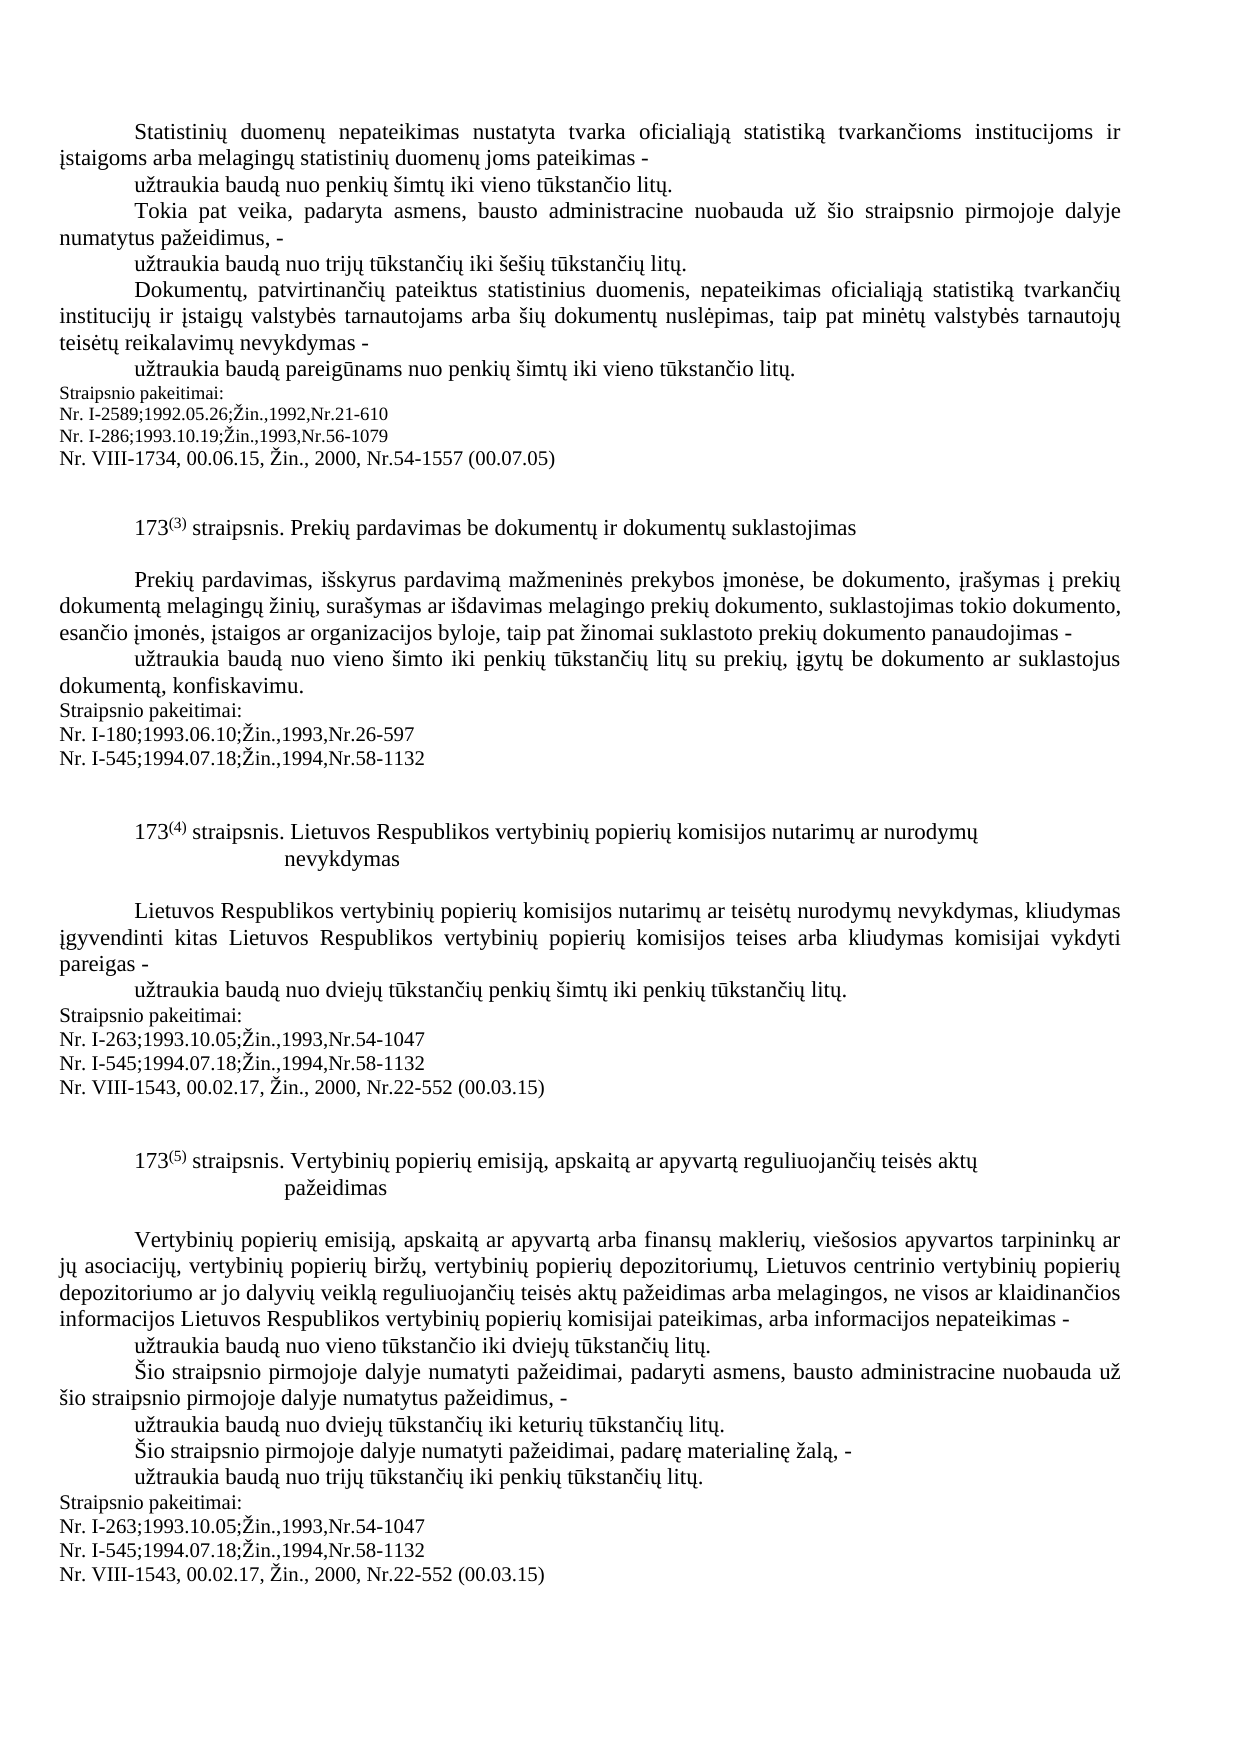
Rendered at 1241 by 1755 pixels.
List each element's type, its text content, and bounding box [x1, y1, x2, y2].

text Nr. I-2589;1992.05.26;Žin.,1992,Nr.21-610 [59, 403, 1122, 425]
text Nr. I-263;1993.10.05;Žin.,1993,Nr.54-1047 [59, 1514, 1122, 1538]
text Straipsnio pakeitimai: [59, 1003, 1122, 1027]
text Nr. I-180;1993.06.10;Žin.,1993,Nr.26-597 [59, 722, 1122, 746]
text Lietuvos Respublikos vertybinių popierių komisijos nutarimų ar teisėtų nurodymų nevykdymas, kliudymas įgyvendinti kitas Lietuvos Respublikos vertybinių popierių komisijos teises arba kliudymas komisijai vykdyti pareigas - [59, 897, 1122, 976]
text Šio straipsnio pirmojoje dalyje numatyti pažeidimai, padarę materialinę žalą, - [59, 1437, 1122, 1463]
text Vertybinių popierių emisiją, apskaitą ar apyvartą arba finansų maklerių, viešosios apyvartos tarpininkų ar jų asociacijų, vertybinių popierių biržų, vertybinių popierių depozitoriumų, Lietuvos centrinio vertybinių popierių depozitoriumo ar jo dalyvių veiklą reguliuojančių teisės aktų pažeidimas arba melagingos, ne visos ar klaidinančios informacijos Lietuvos Respublikos vertybinių popierių komisijai pateikimas, arba informacijos nepateikimas - [59, 1226, 1122, 1332]
text Straipsnio pakeitimai: [59, 1490, 1122, 1514]
text Nr. I-286;1993.10.19;Žin.,1993,Nr.56-1079 [59, 425, 1122, 446]
text užtraukia baudą pareigūnams nuo penkių šimtų iki vieno tūkstančio litų. [59, 355, 1122, 382]
text 173(4) straipsnis. Lietuvos Respublikos vertybinių popierių komisijos nutarimų ar nurodymų [134, 818, 1122, 845]
text Straipsnio pakeitimai: [59, 698, 1122, 722]
text užtraukia baudą nuo trijų tūkstančių iki penkių tūkstančių litų. [59, 1463, 1122, 1490]
text 173(3) straipsnis. Prekių pardavimas be dokumentų ir dokumentų suklastojimas [59, 513, 1122, 540]
text Tokia pat veika, padaryta asmens, bausto administracine nuobauda už šio straipsnio pirmojoje dalyje numatytus pažeidimus, - [59, 197, 1122, 250]
text užtraukia baudą nuo trijų tūkstančių iki šešių tūkstančių litų. [59, 250, 1122, 276]
text Nr. I-263;1993.10.05;Žin.,1993,Nr.54-1047 [59, 1027, 1122, 1051]
text 173(5) straipsnis. Vertybinių popierių emisiją, apskaitą ar apyvartą reguliuojančių teisės aktų [134, 1147, 1122, 1173]
text Šio straipsnio pirmojoje dalyje numatyti pažeidimai, padaryti asmens, bausto administracine nuobauda už šio straipsnio pirmojoje dalyje numatytus pažeidimus, - [59, 1358, 1122, 1411]
text Nr. I-545;1994.07.18;Žin.,1994,Nr.58-1132 [59, 1538, 1122, 1562]
text Dokumentų, patvirtinančių pateiktus statistinius duomenis, nepateikimas oficialiąją statistiką tvarkančių institucijų ir įstaigų valstybės tarnautojams arba šių dokumentų nuslėpimas, taip pat minėtų valstybės tarnautojų teisėtų reikalavimų nevykdymas - [59, 276, 1122, 355]
text Nr. VIII-1734, 00.06.15, Žin., 2000, Nr.54-1557 (00.07.05) [59, 446, 1122, 470]
text Prekių pardavimas, išskyrus pardavimą mažmeninės prekybos įmonėse, be dokumento, įrašymas į prekių dokumentą melagingų žinių, surašymas ar išdavimas melagingo prekių dokumento, suklastojimas tokio dokumento, esančio įmonės, įstaigos ar organizacijos byloje, taip pat žinomai suklastoto prekių dokumento panaudojimas - [59, 566, 1122, 645]
text užtraukia baudą nuo vieno šimto iki penkių tūkstančių litų su prekių, įgytų be dokumento ar suklastojus dokumentą, konfiskavimu. [59, 645, 1122, 698]
text užtraukia baudą nuo dviejų tūkstančių penkių šimtų iki penkių tūkstančių litų. [59, 976, 1122, 1003]
text Nr. I-545;1994.07.18;Žin.,1994,Nr.58-1132 [59, 746, 1122, 770]
text užtraukia baudą nuo vieno tūkstančio iki dviejų tūkstančių litų. [59, 1332, 1122, 1358]
text Nr. VIII-1543, 00.02.17, Žin., 2000, Nr.22-552 (00.03.15) [59, 1075, 1122, 1099]
text nevykdymas [284, 845, 1122, 871]
text pažeidimas [284, 1173, 1122, 1200]
text užtraukia baudą nuo dviejų tūkstančių iki keturių tūkstančių litų. [59, 1411, 1122, 1437]
text Nr. I-545;1994.07.18;Žin.,1994,Nr.58-1132 [59, 1051, 1122, 1075]
text Straipsnio pakeitimai: [59, 382, 1122, 403]
text Nr. VIII-1543, 00.02.17, Žin., 2000, Nr.22-552 (00.03.15) [59, 1562, 1122, 1586]
text užtraukia baudą nuo penkių šimtų iki vieno tūkstančio litų. [59, 171, 1122, 197]
text Statistinių duomenų nepateikimas nustatyta tvarka oficialiąją statistiką tvarkančioms institucijoms ir įstaigoms arba melagingų statistinių duomenų joms pateikimas - [59, 118, 1122, 171]
